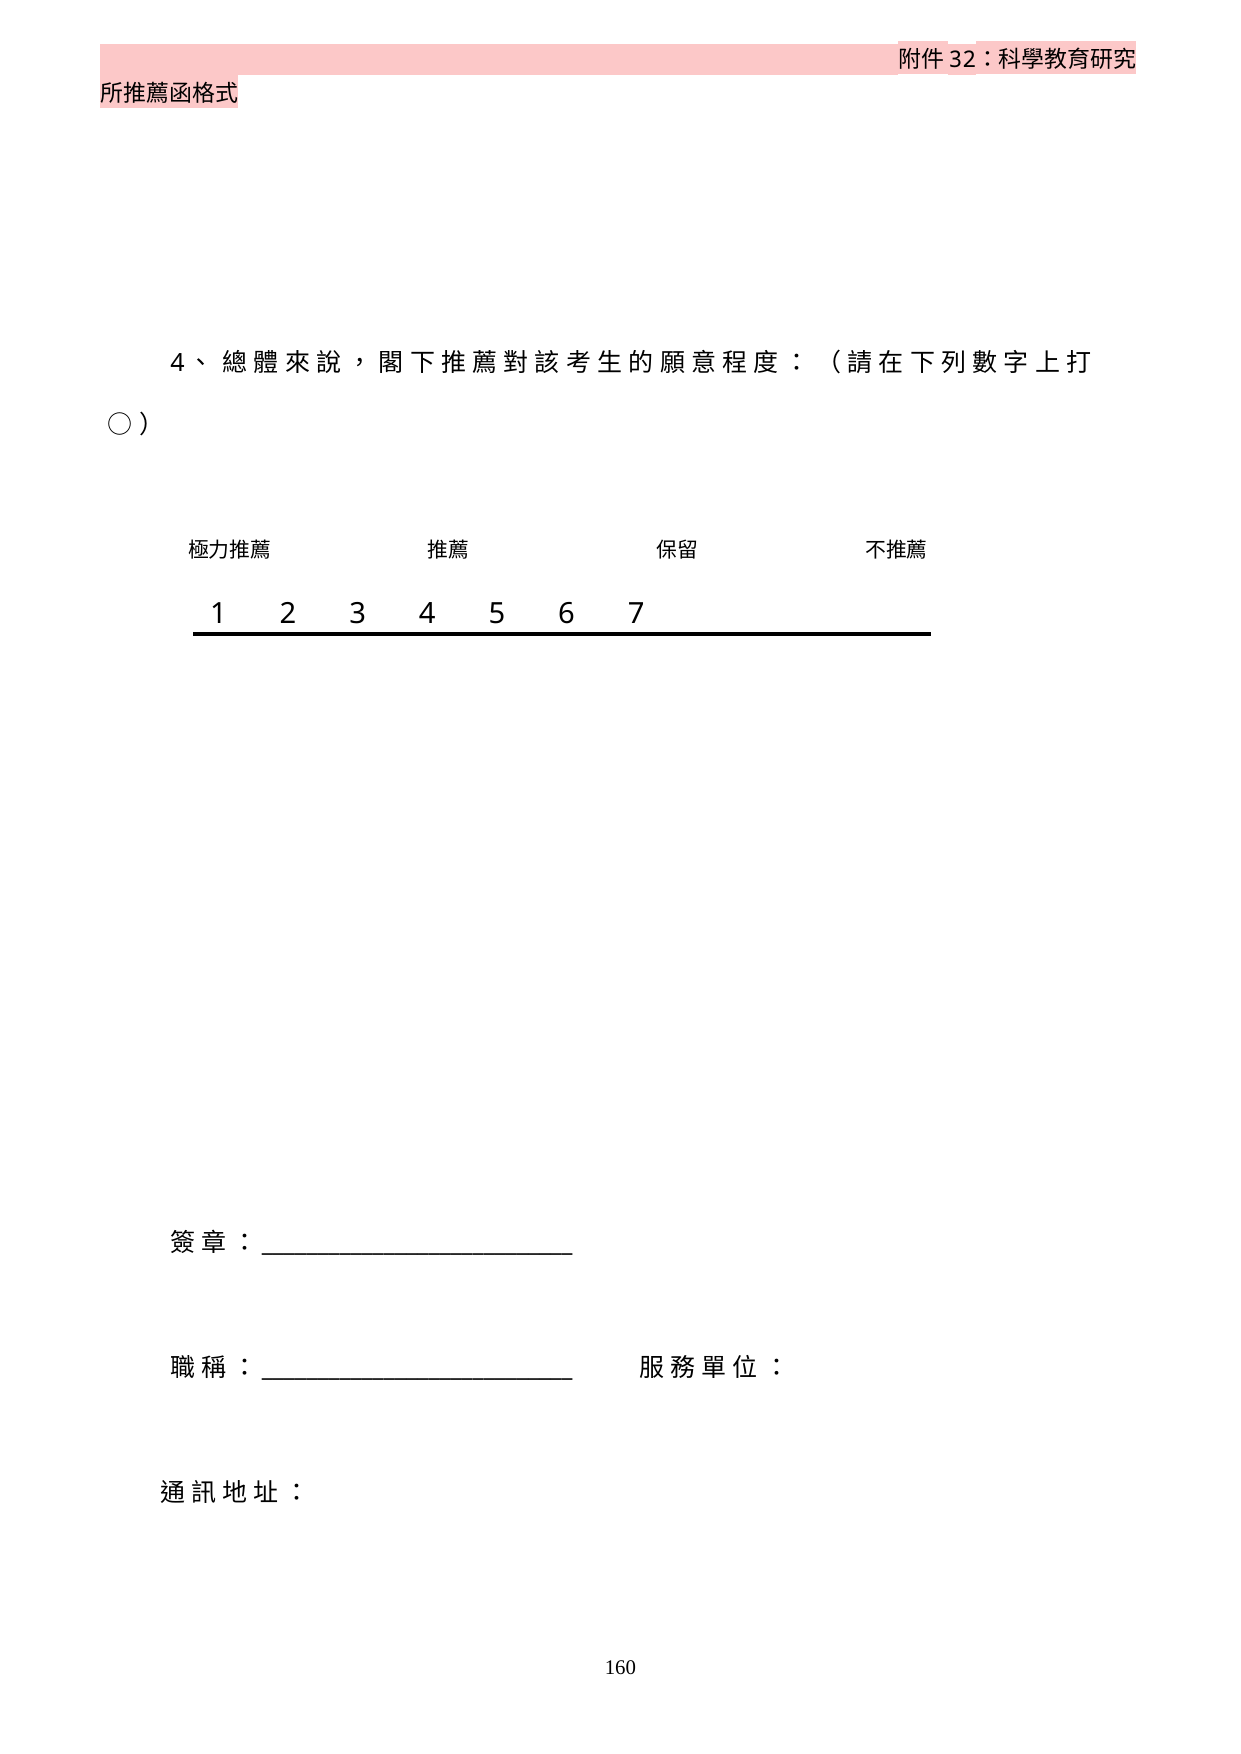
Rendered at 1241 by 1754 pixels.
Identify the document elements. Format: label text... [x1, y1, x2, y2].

text 4、總體來說，閣下推薦對該考生的願意程度：（請在下列數字上打○） [104, 319, 1136, 444]
text 職稱：____________________________ 服務單位： [104, 1323, 1136, 1386]
text 極力推薦 推薦 保留 不推薦 [104, 506, 1136, 569]
text 簽章：____________________________ [104, 1198, 1136, 1261]
text 1 2 3 4 5 6 7 [104, 569, 1136, 631]
text 通訊地址： [104, 1448, 1136, 1511]
table_header [193, 636, 931, 698]
